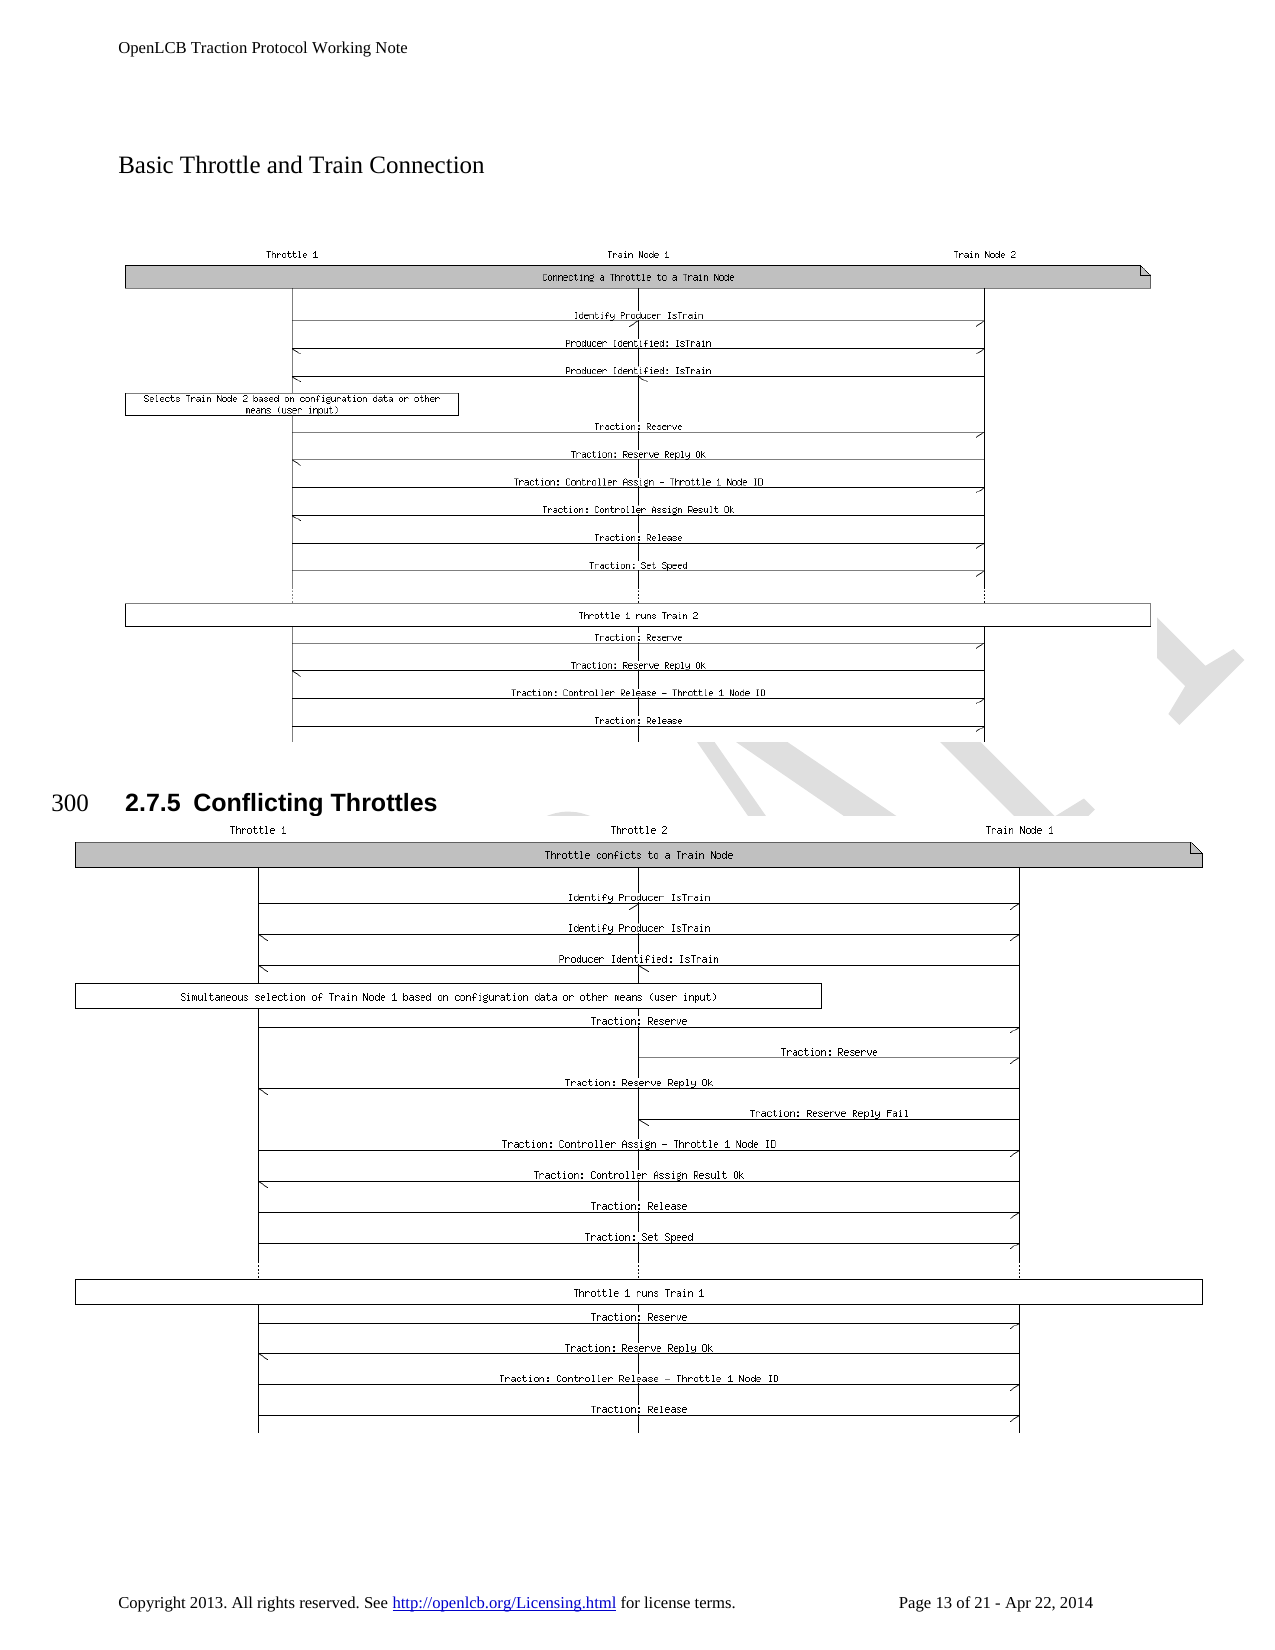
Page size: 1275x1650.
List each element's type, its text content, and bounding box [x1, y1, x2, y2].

subtitle [748, 788, 842, 816]
subtitle [857, 788, 1013, 816]
picture [118, 242, 1157, 742]
subtitle [1028, 788, 1157, 816]
subtitle Conflicting Throttles [118, 788, 747, 816]
picture [67, 816, 1208, 1433]
